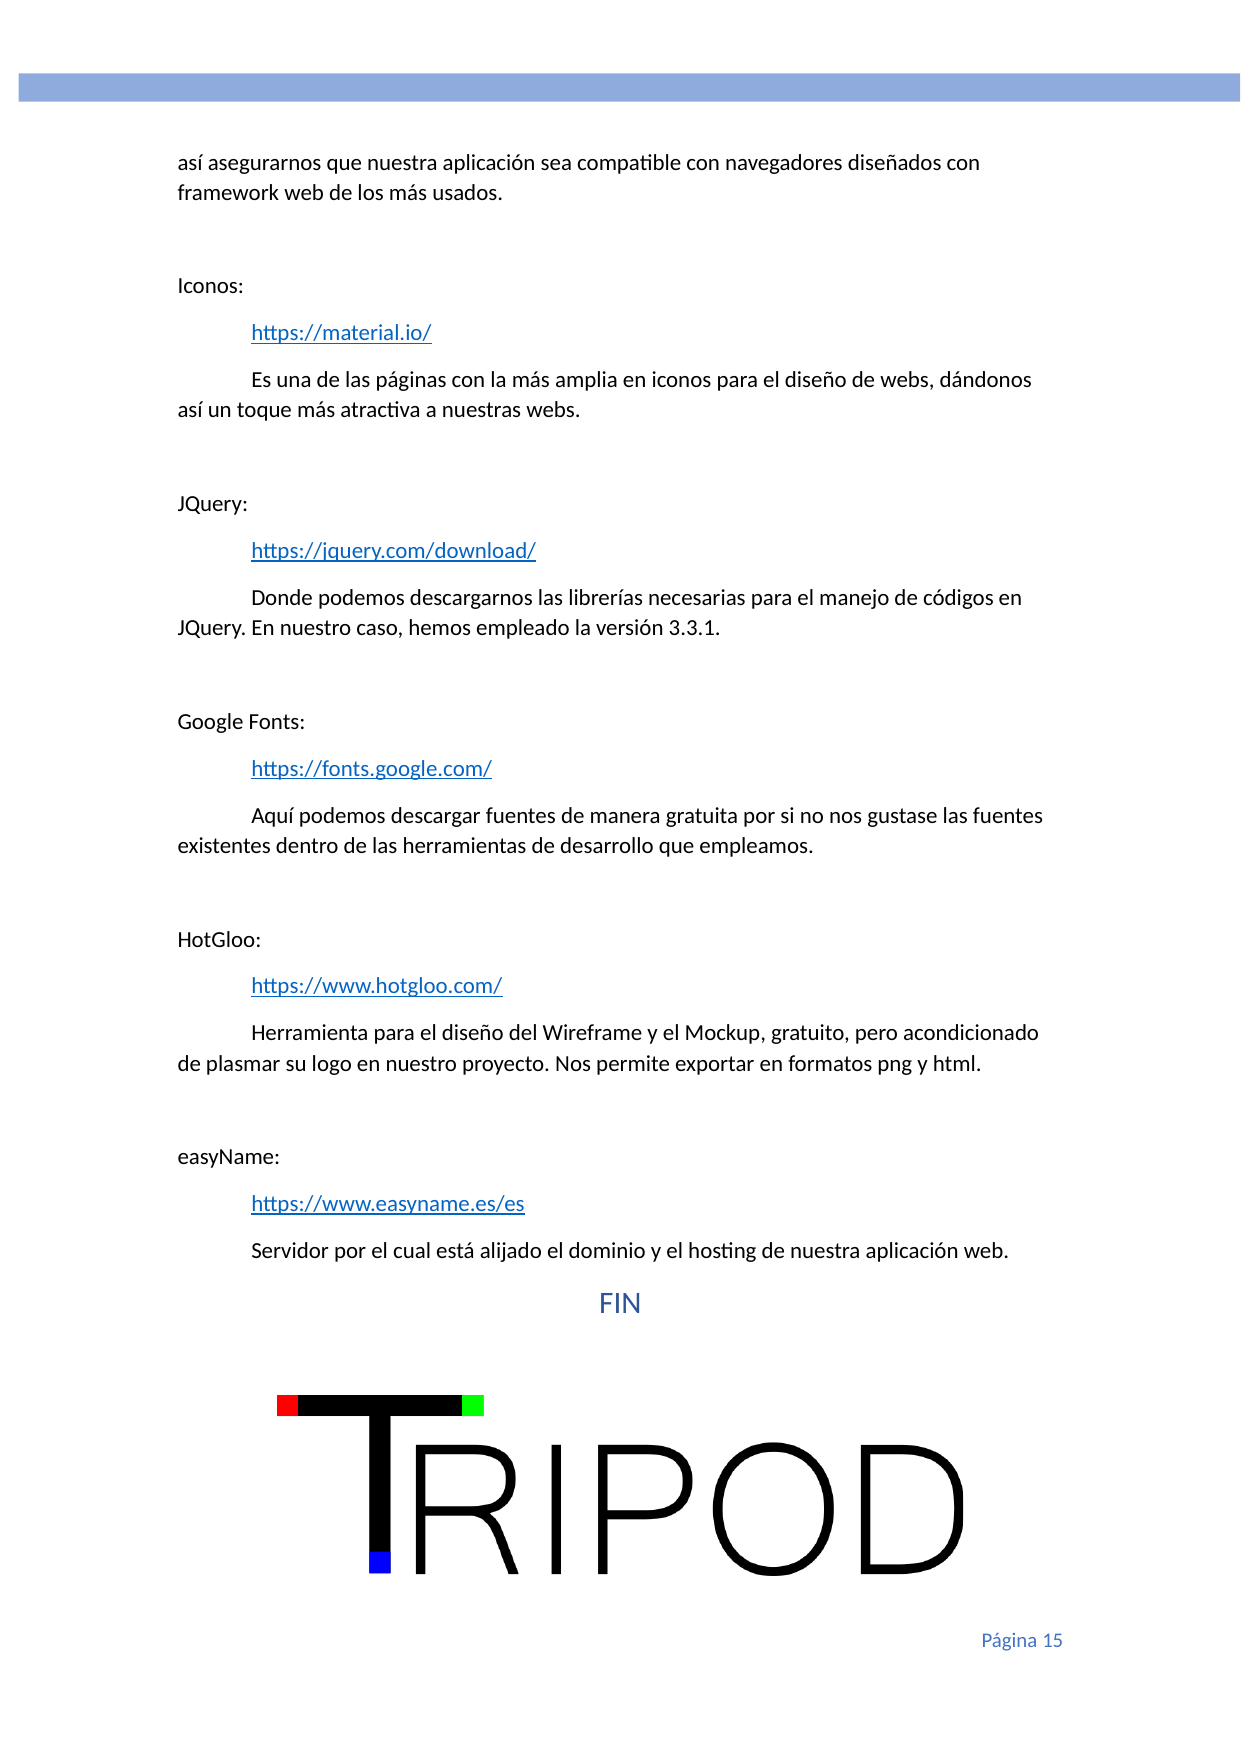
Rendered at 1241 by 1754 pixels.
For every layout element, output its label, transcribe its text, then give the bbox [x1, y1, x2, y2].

text así asegurarnos que nuestra aplicación sea compatible con navegadores diseñados con framework web de los más usados. [177, 148, 1063, 206]
text https://www.hotgloo.com/ [177, 972, 1063, 999]
picture [277, 1395, 964, 1576]
text JQuery: [177, 489, 1063, 517]
text Google Fonts: [177, 707, 1063, 735]
text HotGloo: [177, 925, 1063, 953]
text https://fonts.google.com/ [177, 754, 1063, 782]
text https://jquery.com/download/ [177, 536, 1063, 564]
text Servidor por el cual está alijado el dominio y el hosting de nuestra aplicación web. [177, 1236, 1063, 1264]
text Aquí podemos descargar fuentes de manera gratuita por si no nos gustase las fuentes existentes dentro de las herramientas de desarrollo que empleamos. [177, 801, 1063, 859]
text Es una de las páginas con la más amplia en iconos para el diseño de webs, dándonos así un toque más atractiva a nuestras webs. [177, 365, 1063, 423]
text Iconos: [177, 272, 1063, 299]
text easyName: [177, 1142, 1063, 1170]
text Donde podemos descargarnos las librerías necesarias para el manejo de códigos en JQuery. En nuestro caso, hemos empleado la versión 3.3.1. [177, 583, 1063, 641]
text FIN [177, 1283, 1063, 1321]
text https://www.easyname.es/es [177, 1189, 1063, 1217]
text https://material.io/ [177, 318, 1063, 346]
text Herramienta para el diseño del Wireframe y el Mockup, gratuito, pero acondicionado de plasmar su logo en nuestro proyecto. Nos permite exportar en formatos png y html. [177, 1018, 1063, 1077]
